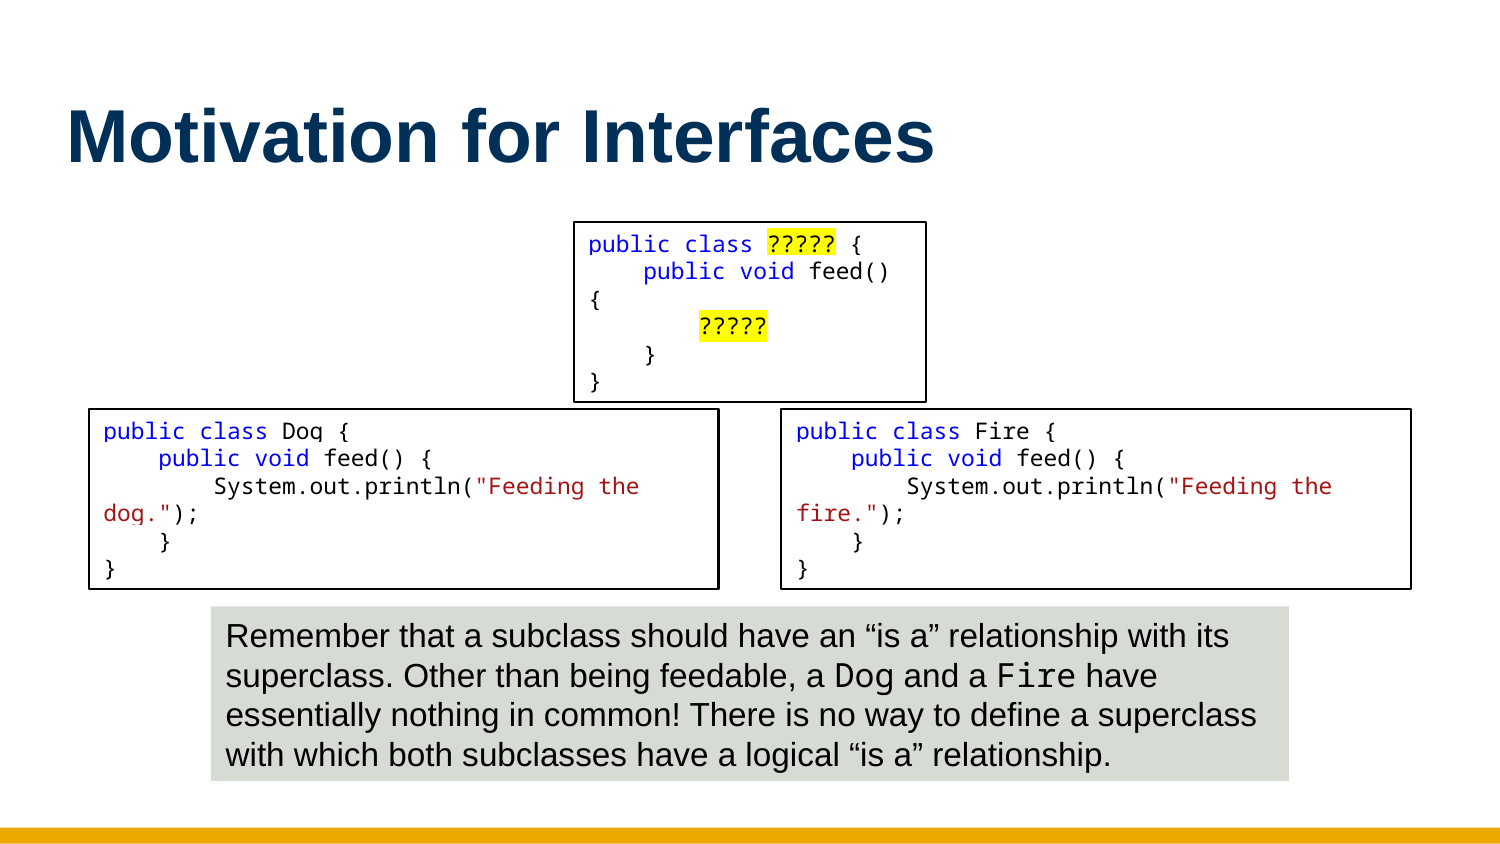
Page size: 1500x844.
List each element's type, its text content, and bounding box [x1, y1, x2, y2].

text_box public class Dog { public void feed() { System.out.println("Feeding the dog."); } } [88, 409, 719, 589]
text_box Remember that a subclass should have an “is a” relationship with its superclass. Other than being feedable, a Dog and a Fire have essentially nothing in common! There is no way to define a superclass with which both subclasses have a logical “is a” relationship. [210, 606, 1289, 781]
text_box public class ????? { public void feed() { ????? } } [573, 222, 927, 402]
text_box public class Fire { public void feed() { System.out.println("Feeding the fire."); } } [781, 409, 1412, 589]
title Motivation for Interfaces [51, 72, 1449, 189]
